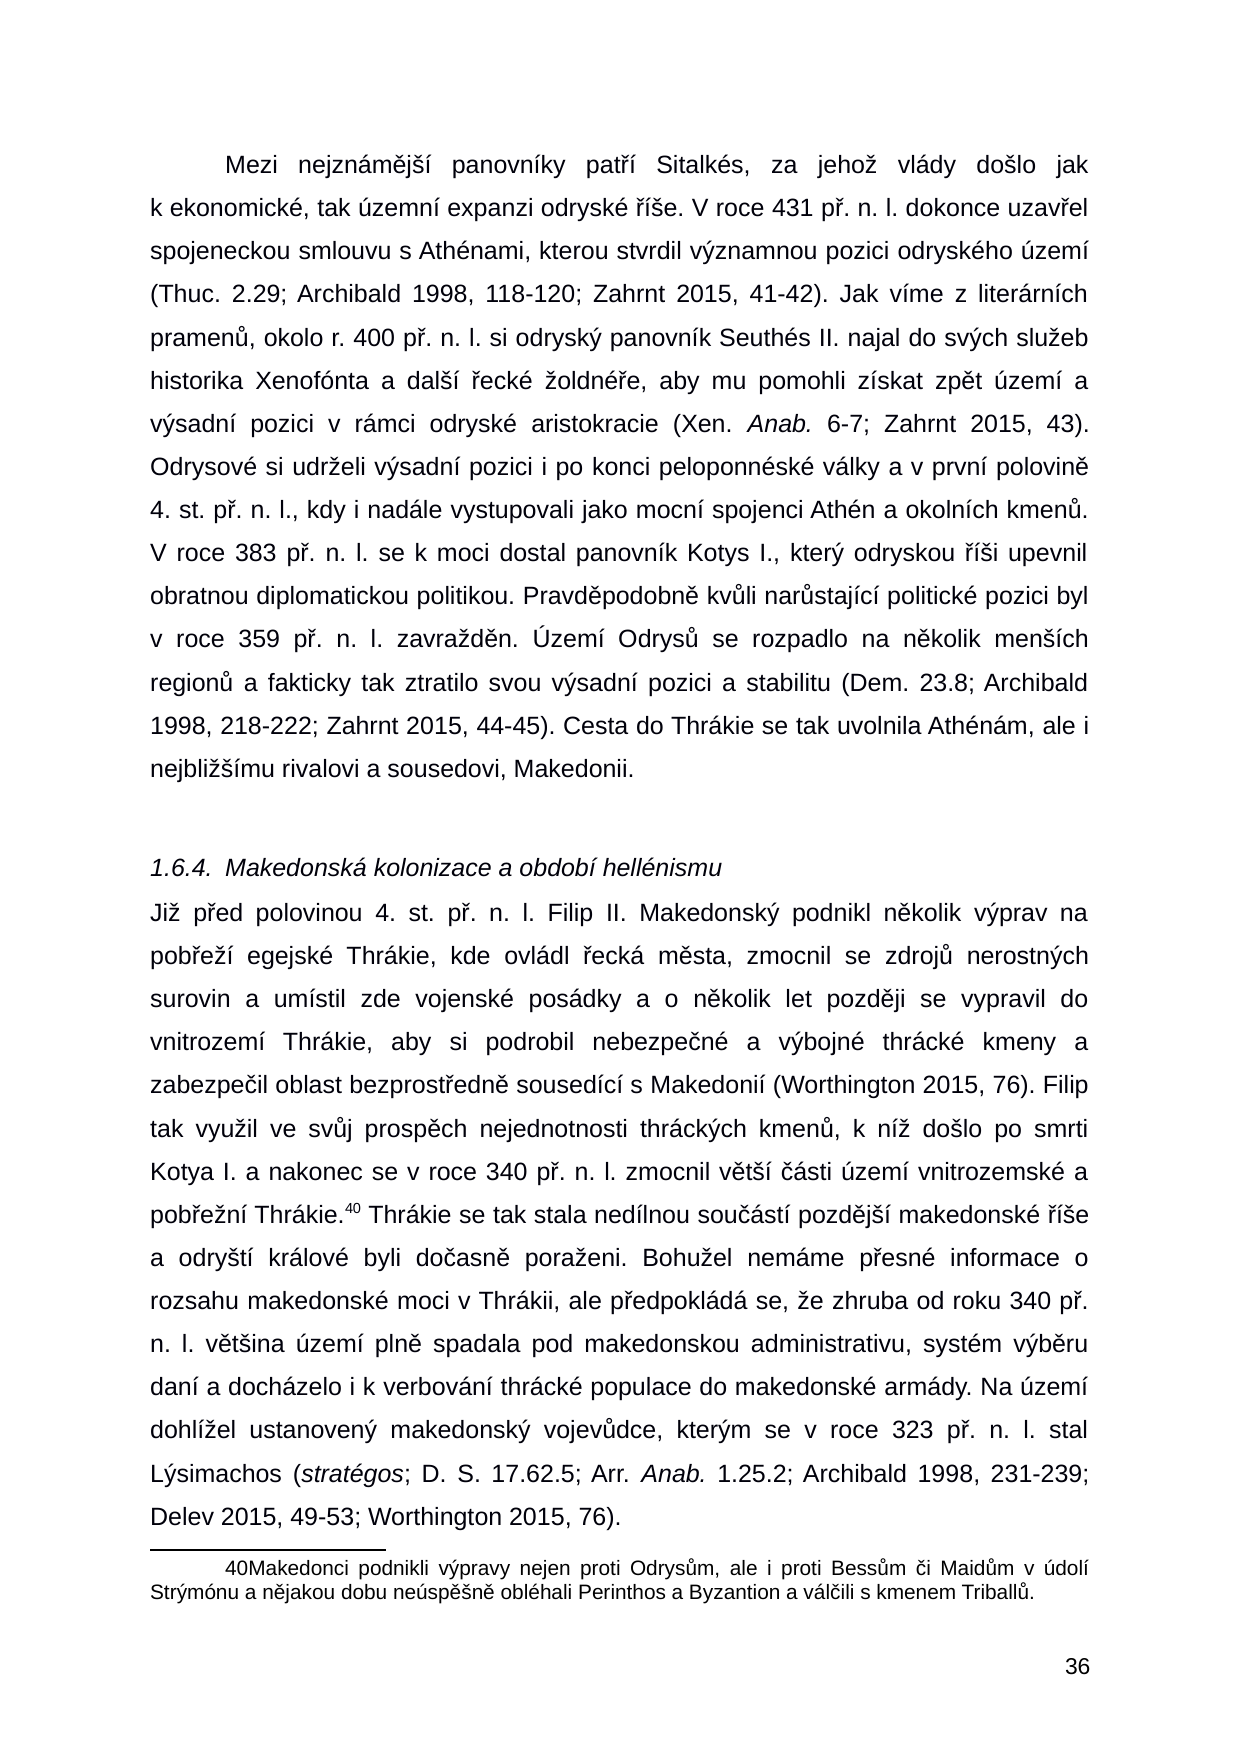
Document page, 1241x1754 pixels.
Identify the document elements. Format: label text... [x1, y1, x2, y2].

text Makedonci podnikli výpravy nejen proti Odrysům, ale i proti Bessům či Maidům v údolí Strýmónu a nějakou dobu neúspěšně obléhali Perinthos a Byzantion a válčili s kmenem Triballů. [150, 1556, 1090, 1604]
list Makedonská kolonizace a období hellénismu [150, 852, 1090, 881]
text Mezi nejznámější panovníky patří Sitalkés, za jehož vlády došlo jak k ekonomické, tak územní expanzi odryské říše. V roce 431 př. n. l. dokonce uzavřel spojeneckou smlouvu s Athénami, kterou stvrdil významnou pozici odryského území (Thuc. 2.29; Archibald 1998, 118-120; Zahrnt 2015, 41-42). Jak víme z literárních pramenů, okolo r. 400 př. n. l. si odryský panovník Seuthés II. najal do svých služeb historika Xenofónta a další řecké žoldnéře, aby mu pomohli získat zpět území a výsadní pozici v rámci odryské aristokracie (Xen. Anab. 6-7; Zahrnt 2015, 43). Odrysové si udrželi výsadní pozici i po konci peloponnéské války a v první polovině 4. st. př. n. l., kdy i nadále vystupovali jako mocní spojenci Athén a okolních kmenů. V roce 383 př. n. l. se k moci dostal panovník Kotys I., který odryskou říši upevnil obratnou diplomatickou politikou. Pravděpodobně kvůli narůstající politické pozici byl v roce 359 př. n. l. zavražděn. Území Odrysů se rozpadlo na několik menších regionů a fakticky tak ztratilo svou výsadní pozici a stabilitu (Dem. 23.8; Archibald 1998, 218-222; Zahrnt 2015, 44-45). Cesta do Thrákie se tak uvolnila Athénám, ale i nejbližšímu rivalovi a sousedovi, Makedonii. [150, 150, 1090, 782]
text Již před polovinou 4. st. př. n. l. Filip II. Makedonský podnikl několik výprav na pobřeží egejské Thrákie, kde ovládl řecká města, zmocnil se zdrojů nerostných surovin a umístil zde vojenské posádky a o několik let později se vypravil do vnitrozemí Thrákie, aby si podrobil nebezpečné a výbojné thrácké kmeny a zabezpečil oblast bezprostředně sousedící s Makedonií (Worthington 2015, 76). Filip tak využil ve svůj prospěch nejednotnosti thráckých kmenů, k níž došlo po smrti Kotya I. a nakonec se v roce 340 př. n. l. zmocnil větší části území vnitrozemské a pobřežní Thrákie. Thrákie se tak stala nedílnou součástí pozdější makedonské říše a odryští králové byli dočasně poraženi. Bohužel nemáme přesné informace o rozsahu makedonské moci v Thrákii, ale předpokládá se, že zhruba od roku 340 př. n. l. většina území plně spadala pod makedonskou administrativu, systém výběru daní a docházelo i k verbování thrácké populace do makedonské armády. Na území dohlížel ustanovený makedonský vojevůdce, kterým se v roce 323 př. n. l. stal Lýsimachos (stratégos; D. S. 17.62.5; Arr. Anab. 1.25.2; Archibald 1998, 231-239; Delev 2015, 49-53; Worthington 2015, 76). [150, 898, 1090, 1531]
